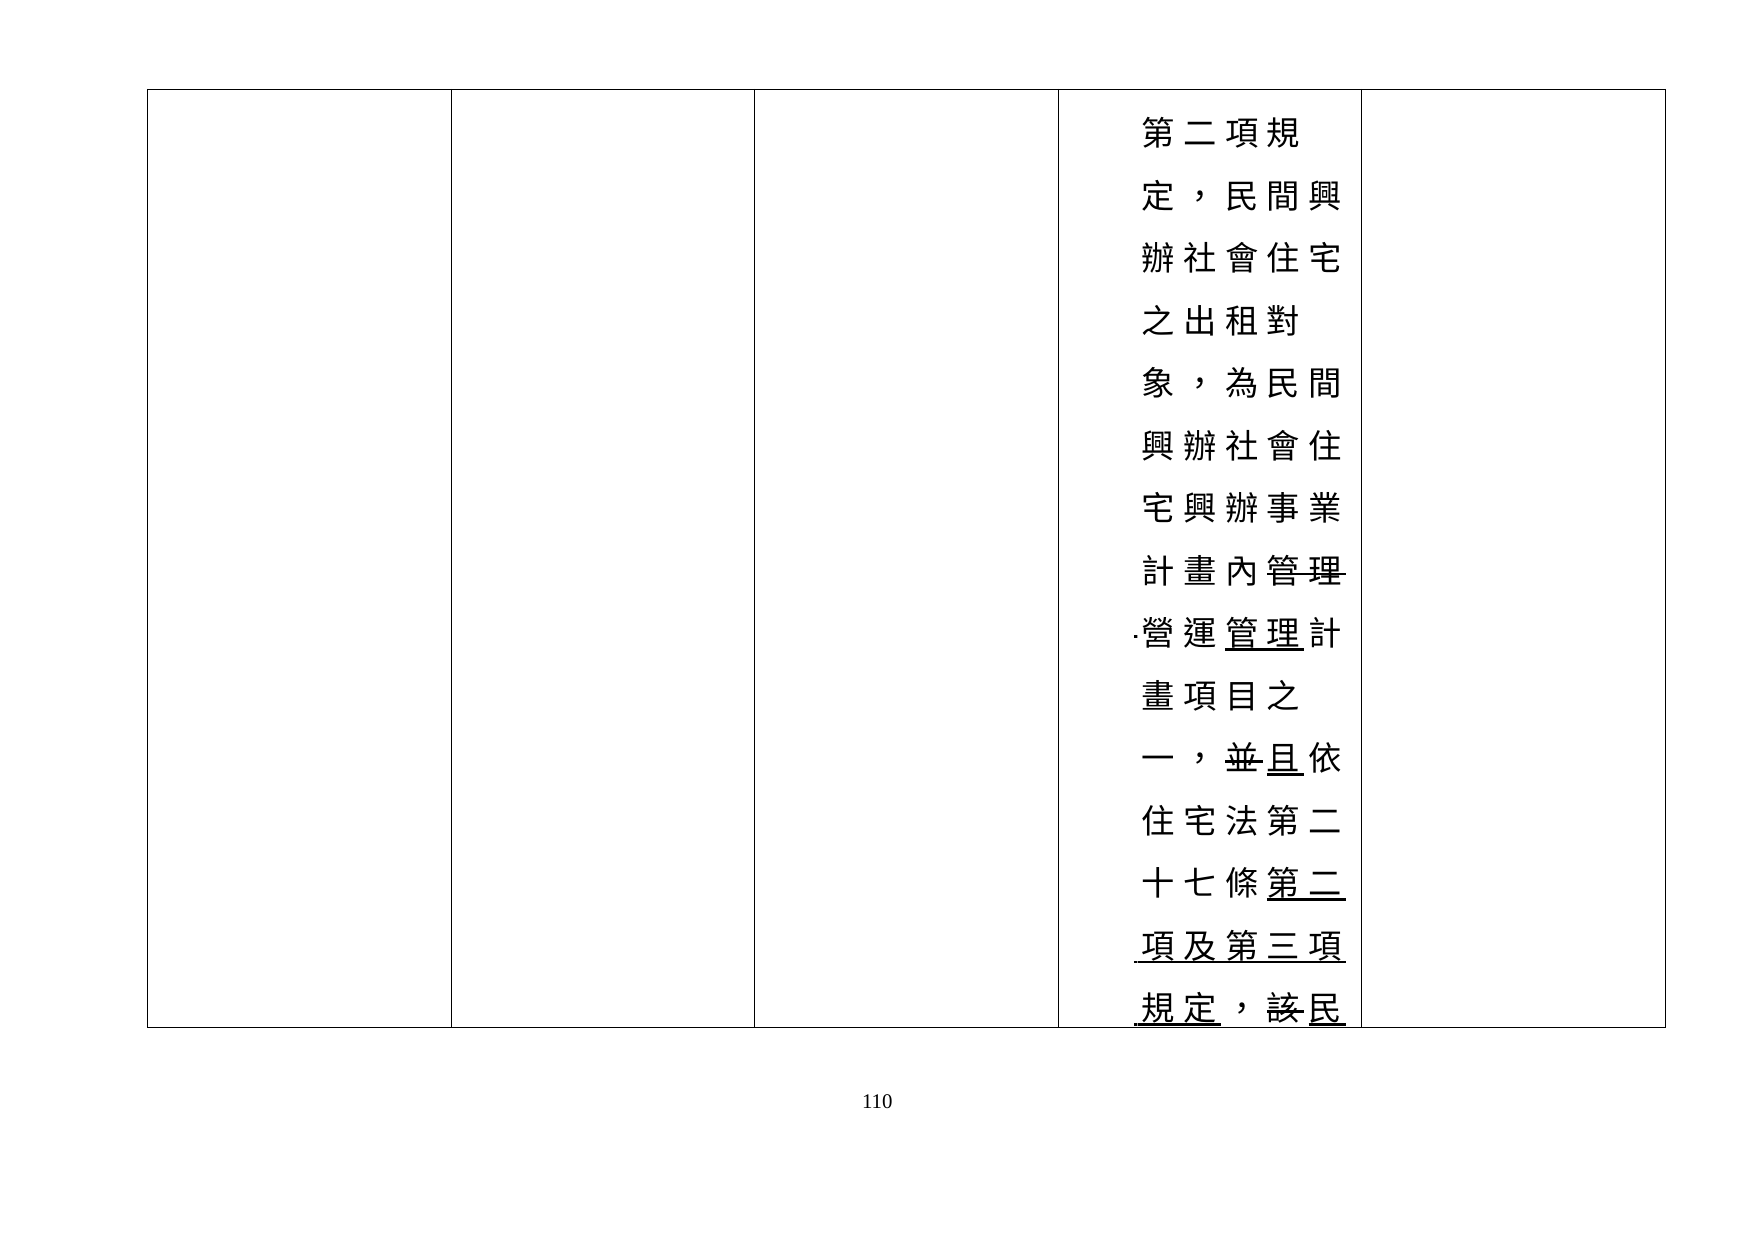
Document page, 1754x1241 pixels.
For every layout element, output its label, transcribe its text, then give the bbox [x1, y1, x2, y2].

table_cell [452, 90, 754, 1027]
table_cell 第二項規定，民間興辦社會住宅之出租對象，為民間興辦社會住宅興辦事業計畫內管理營運管理計畫項目之一，並且依住宅法第二十七條第二項及第三項規定，該民 [1059, 90, 1361, 1027]
table_cell [148, 90, 451, 1027]
table_cell [755, 90, 1058, 1027]
table_cell [1362, 90, 1665, 1027]
